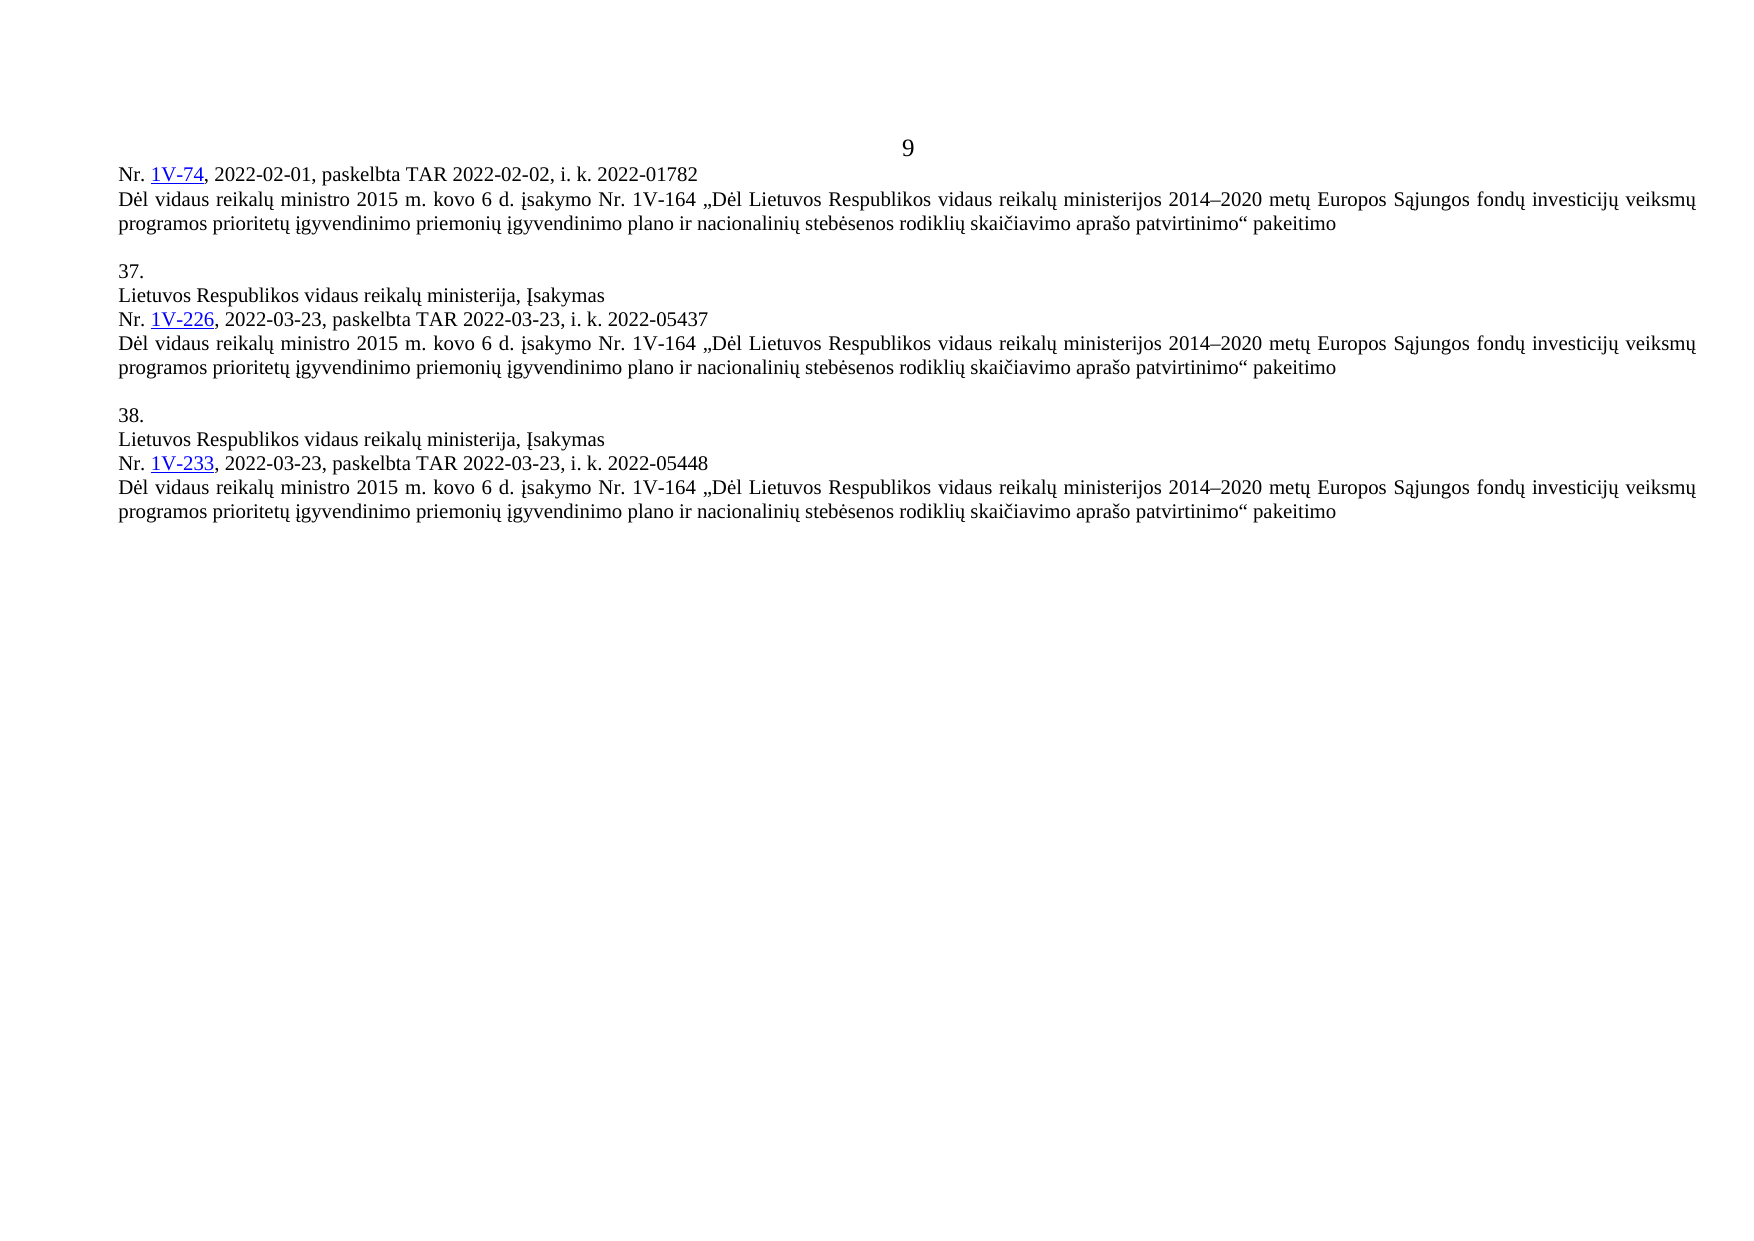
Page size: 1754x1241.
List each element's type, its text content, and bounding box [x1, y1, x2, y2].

text Nr. 1V-233, 2022-03-23, paskelbta TAR 2022-03-23, i. k. 2022-05448 [118, 451, 1698, 475]
text Dėl vidaus reikalų ministro 2015 m. kovo 6 d. įsakymo Nr. 1V-164 „Dėl Lietuvos Respublikos vidaus reikalų ministerijos 2014–2020 metų Europos Sąjungos fondų investicijų veiksmų programos prioritetų įgyvendinimo priemonių įgyvendinimo plano ir nacionalinių stebėsenos rodiklių skaičiavimo aprašo patvirtinimo“ pakeitimo [118, 331, 1698, 379]
text Dėl vidaus reikalų ministro 2015 m. kovo 6 d. įsakymo Nr. 1V-164 „Dėl Lietuvos Respublikos vidaus reikalų ministerijos 2014–2020 metų Europos Sąjungos fondų investicijų veiksmų programos prioritetų įgyvendinimo priemonių įgyvendinimo plano ir nacionalinių stebėsenos rodiklių skaičiavimo aprašo patvirtinimo“ pakeitimo [118, 186, 1698, 234]
text Lietuvos Respublikos vidaus reikalų ministerija, Įsakymas [118, 283, 1698, 307]
text Nr. 1V-226, 2022-03-23, paskelbta TAR 2022-03-23, i. k. 2022-05437 [118, 307, 1698, 331]
text Nr. 1V-74, 2022-02-01, paskelbta TAR 2022-02-02, i. k. 2022-01782 [118, 162, 1698, 186]
text 37. [118, 259, 1698, 283]
text Lietuvos Respublikos vidaus reikalų ministerija, Įsakymas [118, 427, 1698, 451]
text 38. [118, 403, 1698, 427]
text Dėl vidaus reikalų ministro 2015 m. kovo 6 d. įsakymo Nr. 1V-164 „Dėl Lietuvos Respublikos vidaus reikalų ministerijos 2014–2020 metų Europos Sąjungos fondų investicijų veiksmų programos prioritetų įgyvendinimo priemonių įgyvendinimo plano ir nacionalinių stebėsenos rodiklių skaičiavimo aprašo patvirtinimo“ pakeitimo [118, 475, 1698, 523]
